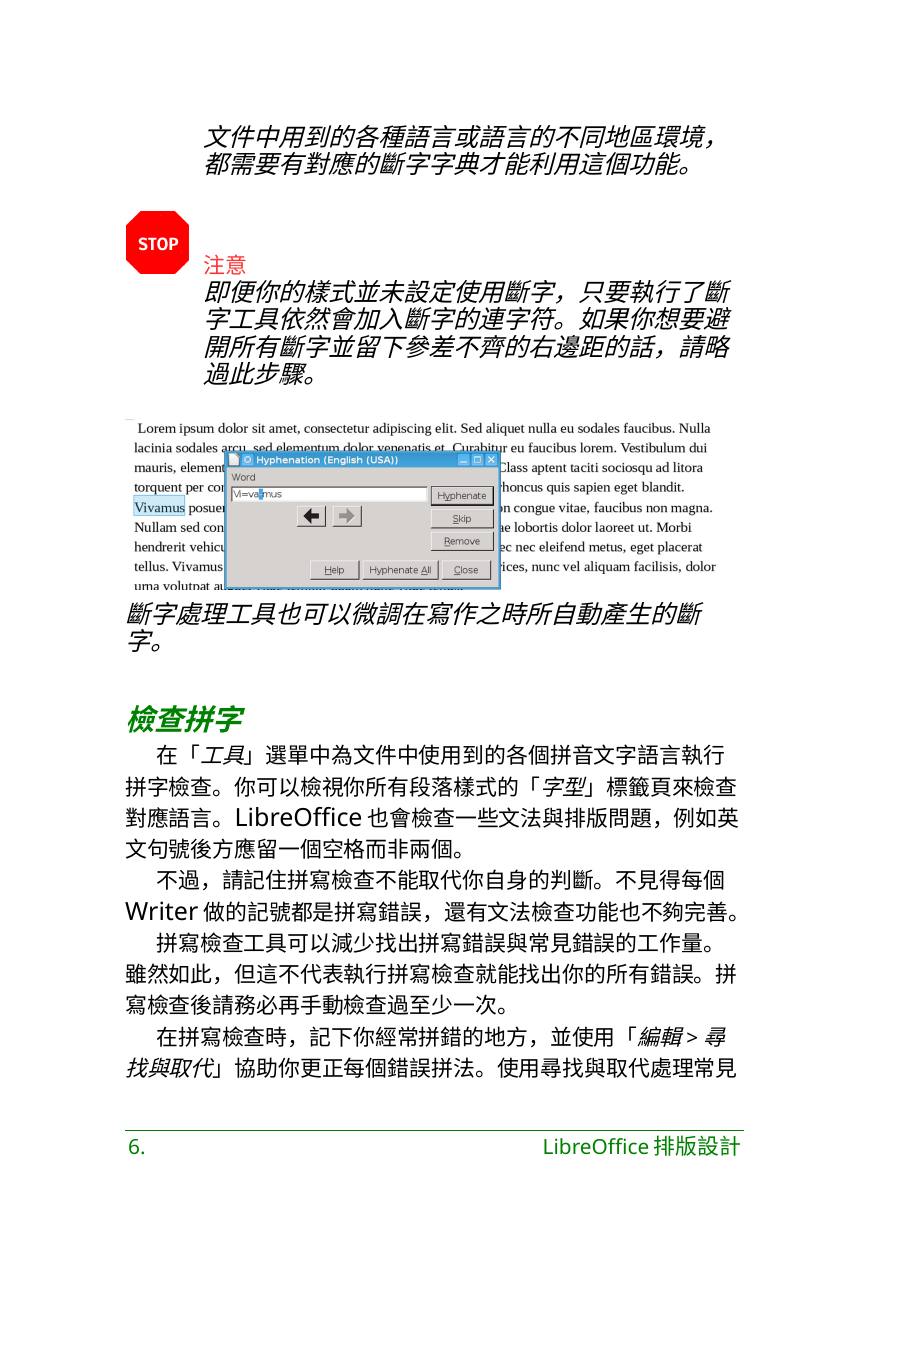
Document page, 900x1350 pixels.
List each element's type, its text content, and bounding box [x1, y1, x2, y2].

picture [125, 419, 718, 590]
picture [126, 211, 189, 274]
text 不過，請記住拼寫檢查不能取代你自身的判斷。不見得每個Writer做的記號都是拼寫錯誤，還有文法檢查功能也不夠完善。 [125, 864, 744, 926]
subtitle 檢查拼字 [125, 697, 744, 739]
text 拼寫檢查工具可以減少找出拼寫錯誤與常見錯誤的工作量。雖然如此，但這不代表執行拼寫檢查就能找出你的所有錯誤。拼寫檢查後請務必再手動檢查過至少一次。 [125, 926, 744, 1020]
text 即便你的樣式並未設定使用斷字，只要執行了斷字工具依然會加入斷字的連字符。如果你想要避開所有斷字並留下參差不齊的右邊距的話，請略過此步驟。 [203, 280, 744, 388]
list 注意 [125, 210, 744, 280]
text 在「工具」選單中為文件中使用到的各個拼音文字語言執行拼字檢查。你可以檢視你所有段落樣式的「字型」標籤頁來檢查對應語言。LibreOffice也會檢查一些文法與排版問題，例如英文句號後方應留一個空格而非兩個。 [125, 739, 744, 864]
text 在拼寫檢查時，記下你經常拼錯的地方，並使用「編輯 > 尋找與取代」協助你更正每個錯誤拼法。使用尋找與取代處理常見 [125, 1020, 744, 1083]
text 文件中用到的各種語言或語言的不同地區環境，都需要有對應的斷字字典才能利用這個功能。 [203, 125, 744, 179]
table_cell 斷字處理工具也可以微調在寫作之時所自動產生的斷字。 [125, 594, 722, 656]
table_header [125, 420, 722, 594]
